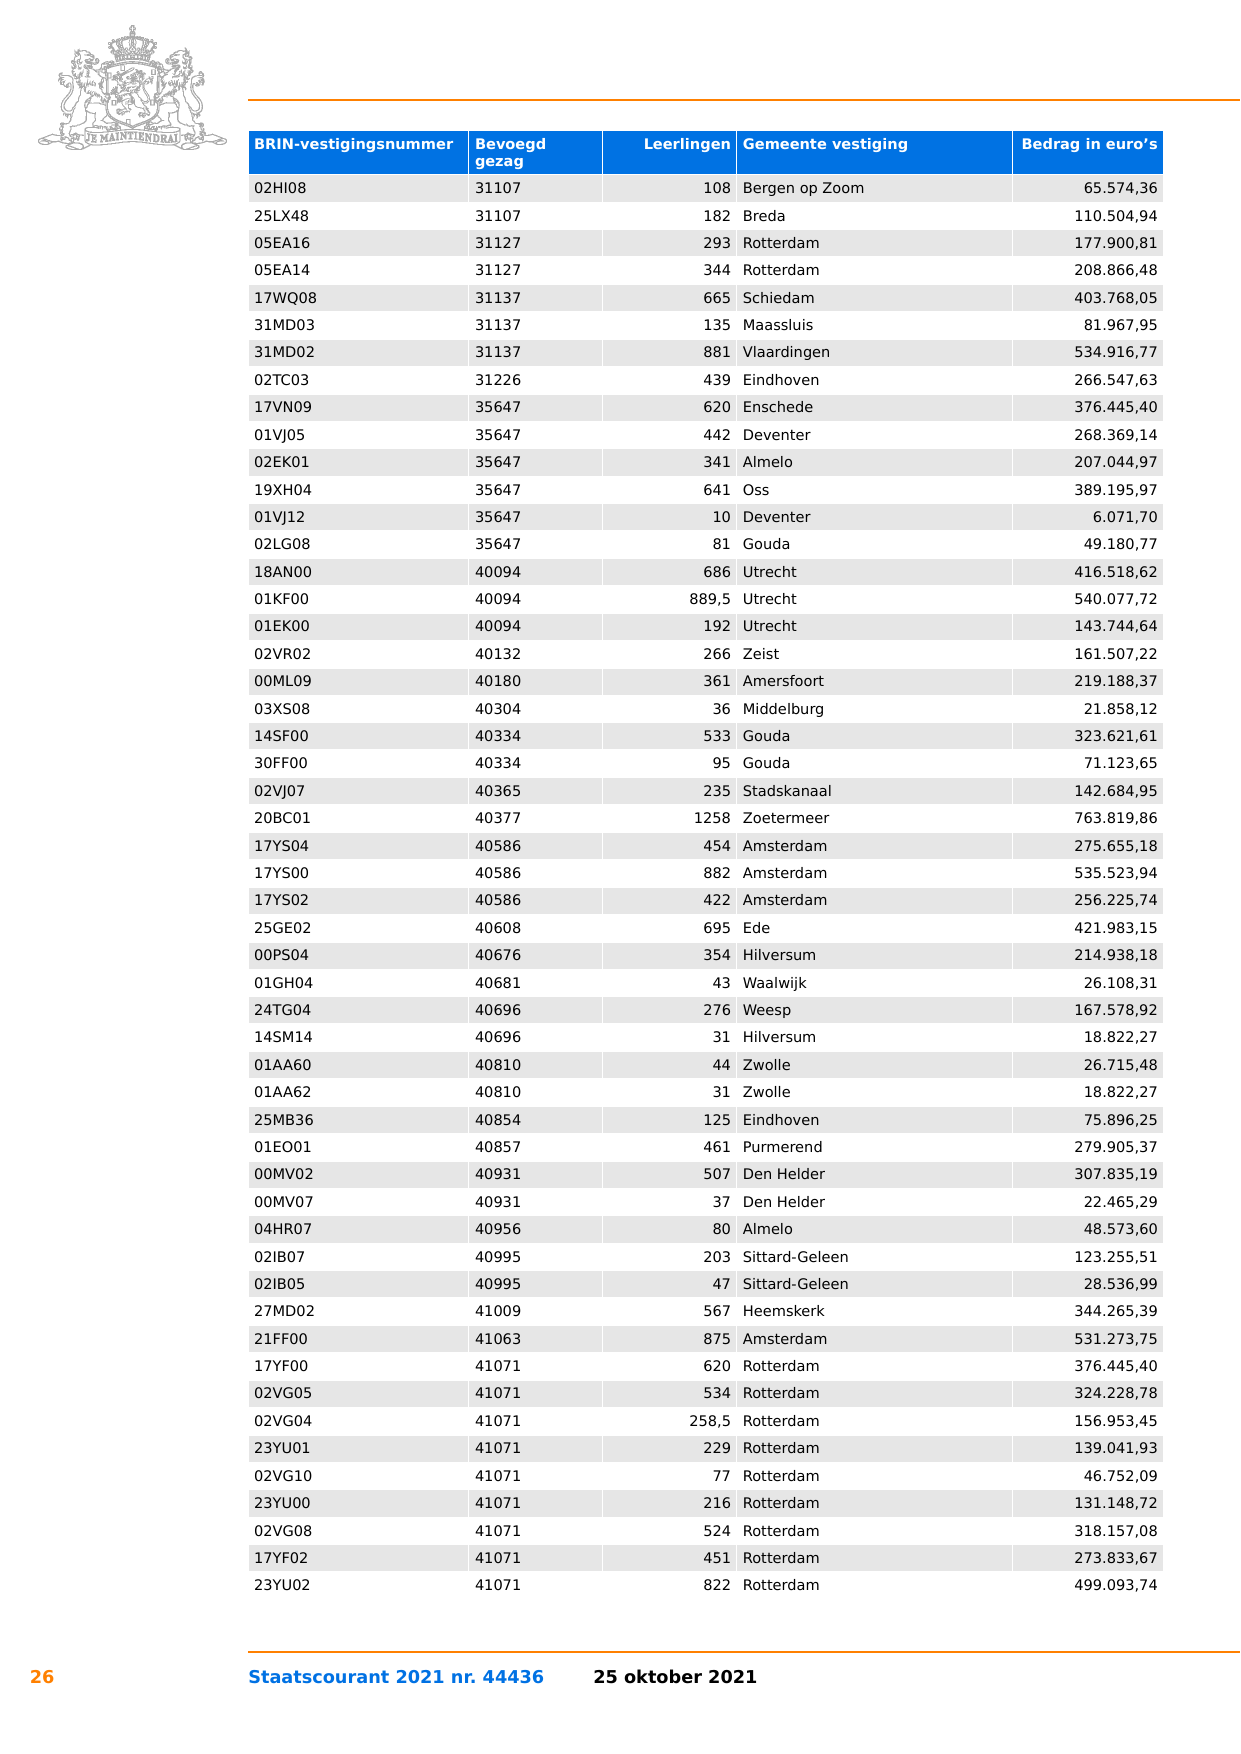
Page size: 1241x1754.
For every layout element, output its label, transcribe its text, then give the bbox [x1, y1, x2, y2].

table_cell Den Helder [737, 1162, 1012, 1188]
table_cell 18AN00 [249, 559, 468, 585]
table_cell 620 [603, 1353, 736, 1380]
table_cell Gouda [737, 531, 1012, 558]
table_cell 143.744,64 [1013, 614, 1163, 640]
table_cell 40304 [469, 696, 602, 722]
table_cell 40094 [469, 559, 602, 585]
table_cell Bergen op Zoom [737, 175, 1012, 202]
table_cell 422 [603, 888, 736, 914]
table_cell 02HI08 [249, 175, 468, 202]
table_cell Rotterdam [737, 1545, 1012, 1571]
table_cell 534 [603, 1381, 736, 1407]
table_cell 535.523,94 [1013, 860, 1163, 887]
table_cell 95 [603, 751, 736, 777]
table_cell 00MV07 [249, 1189, 468, 1215]
table_cell Ede [737, 915, 1012, 941]
table_cell 17YF00 [249, 1353, 468, 1380]
table_header Bevoegd gezag [469, 131, 602, 174]
table_cell 156.953,45 [1013, 1408, 1163, 1434]
table_cell 499.093,74 [1013, 1573, 1163, 1599]
table_cell 40586 [469, 860, 602, 887]
table_cell 31127 [469, 230, 602, 256]
table_cell 686 [603, 559, 736, 585]
table_cell 41071 [469, 1436, 602, 1462]
table_cell 35647 [469, 504, 602, 530]
table_cell 40334 [469, 751, 602, 777]
table_cell 323.621,61 [1013, 723, 1163, 749]
table_cell 41071 [469, 1353, 602, 1380]
table_cell 344 [603, 258, 736, 284]
table_cell 01VJ12 [249, 504, 468, 530]
table_cell 71.123,65 [1013, 751, 1163, 777]
table_cell 203 [603, 1244, 736, 1270]
table_cell Utrecht [737, 559, 1012, 585]
table_cell 49.180,77 [1013, 531, 1163, 558]
table_cell 40132 [469, 641, 602, 667]
table_cell 207.044,97 [1013, 449, 1163, 476]
table_cell 641 [603, 477, 736, 503]
table_cell 35647 [469, 422, 602, 448]
table_cell 307.835,19 [1013, 1162, 1163, 1188]
table_cell Almelo [737, 1216, 1012, 1243]
table_cell 40334 [469, 723, 602, 749]
table_cell 135 [603, 312, 736, 339]
table_cell 139.041,93 [1013, 1436, 1163, 1462]
table_cell 442 [603, 422, 736, 448]
table_cell 43 [603, 970, 736, 996]
table_cell 524 [603, 1518, 736, 1544]
table_cell 23YU01 [249, 1436, 468, 1462]
table_cell 17YF02 [249, 1545, 468, 1571]
table_cell 14SM14 [249, 1025, 468, 1051]
table_cell 17YS00 [249, 860, 468, 887]
table_cell Maassluis [737, 312, 1012, 339]
table_cell 02VG05 [249, 1381, 468, 1407]
table_cell Enschede [737, 395, 1012, 421]
table_cell 02VG08 [249, 1518, 468, 1544]
table_cell Eindhoven [737, 1107, 1012, 1133]
table_cell 37 [603, 1189, 736, 1215]
table_cell Utrecht [737, 614, 1012, 640]
table_cell 40696 [469, 1025, 602, 1051]
table_cell 131.148,72 [1013, 1490, 1163, 1517]
table_cell 01KF00 [249, 586, 468, 613]
table_cell 41071 [469, 1573, 602, 1599]
table_cell 361 [603, 669, 736, 695]
table_cell 110.504,94 [1013, 203, 1163, 229]
table_cell 17YS04 [249, 833, 468, 859]
table_cell Hilversum [737, 943, 1012, 969]
table_cell 41071 [469, 1490, 602, 1517]
table_cell 875 [603, 1326, 736, 1352]
table_cell Amsterdam [737, 888, 1012, 914]
table_header Bedrag in euro’s [1013, 131, 1163, 174]
table_cell 763.819,86 [1013, 805, 1163, 832]
table_cell 123.255,51 [1013, 1244, 1163, 1270]
table_cell Rotterdam [737, 1518, 1012, 1544]
table_cell 507 [603, 1162, 736, 1188]
table_cell Stadskanaal [737, 778, 1012, 804]
table_cell 376.445,40 [1013, 1353, 1163, 1380]
table_cell Deventer [737, 504, 1012, 530]
table_cell 219.188,37 [1013, 669, 1163, 695]
table_cell 31137 [469, 340, 602, 366]
table_cell 23YU00 [249, 1490, 468, 1517]
table_cell 02IB07 [249, 1244, 468, 1270]
table_cell 40931 [469, 1162, 602, 1188]
table_cell 192 [603, 614, 736, 640]
table_cell 229 [603, 1436, 736, 1462]
table_cell 35647 [469, 477, 602, 503]
table_cell 21.858,12 [1013, 696, 1163, 722]
table_cell 36 [603, 696, 736, 722]
table_cell Purmerend [737, 1134, 1012, 1161]
table_cell 208.866,48 [1013, 258, 1163, 284]
table_cell Heemskerk [737, 1299, 1012, 1325]
table_cell Amsterdam [737, 860, 1012, 887]
table_cell 01AA60 [249, 1052, 468, 1078]
table_cell Oss [737, 477, 1012, 503]
table_cell Zwolle [737, 1052, 1012, 1078]
table_cell 10 [603, 504, 736, 530]
table_cell 02LG08 [249, 531, 468, 558]
table_cell 40995 [469, 1271, 602, 1297]
table_cell 268.369,14 [1013, 422, 1163, 448]
table_cell 81 [603, 531, 736, 558]
table_cell 40094 [469, 586, 602, 613]
table_cell 18.822,27 [1013, 1079, 1163, 1106]
table_cell 40810 [469, 1079, 602, 1106]
table_cell 17WQ08 [249, 285, 468, 311]
table_cell 266 [603, 641, 736, 667]
table_cell 40681 [469, 970, 602, 996]
table_cell Middelburg [737, 696, 1012, 722]
table_cell 01VJ05 [249, 422, 468, 448]
table_cell 01EO01 [249, 1134, 468, 1161]
table_cell 80 [603, 1216, 736, 1243]
table_cell 540.077,72 [1013, 586, 1163, 613]
table_cell 18.822,27 [1013, 1025, 1163, 1051]
table_cell Rotterdam [737, 258, 1012, 284]
table_cell 02VG04 [249, 1408, 468, 1434]
table_cell Rotterdam [737, 1353, 1012, 1380]
table_cell 02VG10 [249, 1463, 468, 1489]
table_cell 04HR07 [249, 1216, 468, 1243]
table_cell Zwolle [737, 1079, 1012, 1106]
table_cell 20BC01 [249, 805, 468, 832]
table_cell 31127 [469, 258, 602, 284]
table_cell 30FF00 [249, 751, 468, 777]
table_cell 567 [603, 1299, 736, 1325]
table_cell 65.574,36 [1013, 175, 1163, 202]
table_cell 35647 [469, 531, 602, 558]
table_cell 02VR02 [249, 641, 468, 667]
table_cell 41071 [469, 1381, 602, 1407]
table_cell 77 [603, 1463, 736, 1489]
table_cell 40931 [469, 1189, 602, 1215]
table_cell Gouda [737, 723, 1012, 749]
table_cell 40956 [469, 1216, 602, 1243]
table_cell 00PS04 [249, 943, 468, 969]
table_cell 01EK00 [249, 614, 468, 640]
table_cell 41009 [469, 1299, 602, 1325]
table_cell 318.157,08 [1013, 1518, 1163, 1544]
table_cell 40854 [469, 1107, 602, 1133]
table_cell 31 [603, 1025, 736, 1051]
table_cell 279.905,37 [1013, 1134, 1163, 1161]
table_cell 40676 [469, 943, 602, 969]
table_cell 03XS08 [249, 696, 468, 722]
table_cell 258,5 [603, 1408, 736, 1434]
table_cell 31107 [469, 175, 602, 202]
table_cell Hilversum [737, 1025, 1012, 1051]
table_cell 01AA62 [249, 1079, 468, 1106]
table_cell Almelo [737, 449, 1012, 476]
table_cell 28.536,99 [1013, 1271, 1163, 1297]
table_cell 451 [603, 1545, 736, 1571]
table_cell 216 [603, 1490, 736, 1517]
table_cell 125 [603, 1107, 736, 1133]
table_cell 108 [603, 175, 736, 202]
table_cell 31107 [469, 203, 602, 229]
table_cell 01GH04 [249, 970, 468, 996]
table_cell 02VJ07 [249, 778, 468, 804]
table_cell 26.108,31 [1013, 970, 1163, 996]
table_cell 40995 [469, 1244, 602, 1270]
table_cell 40696 [469, 997, 602, 1023]
table_cell Waalwijk [737, 970, 1012, 996]
table_cell 22.465,29 [1013, 1189, 1163, 1215]
table_cell 31 [603, 1079, 736, 1106]
table_cell 344.265,39 [1013, 1299, 1163, 1325]
table_cell 05EA16 [249, 230, 468, 256]
table_cell Rotterdam [737, 1381, 1012, 1407]
table_cell 02IB05 [249, 1271, 468, 1297]
table_cell Rotterdam [737, 1436, 1012, 1462]
table_cell 81.967,95 [1013, 312, 1163, 339]
table_cell 24TG04 [249, 997, 468, 1023]
table_cell 48.573,60 [1013, 1216, 1163, 1243]
table_cell 40377 [469, 805, 602, 832]
table_cell 665 [603, 285, 736, 311]
table_cell 6.071,70 [1013, 504, 1163, 530]
table_cell 376.445,40 [1013, 395, 1163, 421]
table_cell 324.228,78 [1013, 1381, 1163, 1407]
table_cell 02TC03 [249, 367, 468, 393]
table_cell Rotterdam [737, 1463, 1012, 1489]
table_cell 533 [603, 723, 736, 749]
table_cell 421.983,15 [1013, 915, 1163, 941]
table_cell Rotterdam [737, 1490, 1012, 1517]
table_cell 1258 [603, 805, 736, 832]
table_cell 35647 [469, 395, 602, 421]
table_cell 25MB36 [249, 1107, 468, 1133]
table_cell 41071 [469, 1408, 602, 1434]
table_cell 695 [603, 915, 736, 941]
table_cell 354 [603, 943, 736, 969]
table_header BRIN-vestigingsnummer [249, 131, 468, 174]
table_cell 25GE02 [249, 915, 468, 941]
table_cell 40586 [469, 888, 602, 914]
table_cell 889,5 [603, 586, 736, 613]
table_cell Utrecht [737, 586, 1012, 613]
table_cell 416.518,62 [1013, 559, 1163, 585]
table_cell Eindhoven [737, 367, 1012, 393]
table_cell 389.195,97 [1013, 477, 1163, 503]
table_cell 531.273,75 [1013, 1326, 1163, 1352]
table_cell 235 [603, 778, 736, 804]
table_cell 40094 [469, 614, 602, 640]
table_cell 75.896,25 [1013, 1107, 1163, 1133]
table_cell 40857 [469, 1134, 602, 1161]
table_cell Sittard-Geleen [737, 1244, 1012, 1270]
table_cell 17YS02 [249, 888, 468, 914]
table_cell 47 [603, 1271, 736, 1297]
table_cell Zeist [737, 641, 1012, 667]
table_cell 161.507,22 [1013, 641, 1163, 667]
table_cell 40810 [469, 1052, 602, 1078]
table_cell 02EK01 [249, 449, 468, 476]
table_cell 881 [603, 340, 736, 366]
table_header Gemeente vestiging [737, 131, 1012, 174]
table_cell 293 [603, 230, 736, 256]
table_cell 620 [603, 395, 736, 421]
table_header Leerlingen [603, 131, 736, 174]
table_cell Rotterdam [737, 1573, 1012, 1599]
table_cell 26.715,48 [1013, 1052, 1163, 1078]
table_cell Amsterdam [737, 833, 1012, 859]
table_cell Weesp [737, 997, 1012, 1023]
table_cell 256.225,74 [1013, 888, 1163, 914]
table_cell 40586 [469, 833, 602, 859]
table_cell Gouda [737, 751, 1012, 777]
table_cell 822 [603, 1573, 736, 1599]
picture [38, 25, 227, 150]
table_cell 14SF00 [249, 723, 468, 749]
table_cell 31137 [469, 285, 602, 311]
table_cell 182 [603, 203, 736, 229]
table_cell 341 [603, 449, 736, 476]
table_cell 25LX48 [249, 203, 468, 229]
table_cell 40608 [469, 915, 602, 941]
table_cell 41071 [469, 1463, 602, 1489]
table_cell 00ML09 [249, 669, 468, 695]
table_cell 21FF00 [249, 1326, 468, 1352]
table_cell Vlaardingen [737, 340, 1012, 366]
table_cell Den Helder [737, 1189, 1012, 1215]
table_cell 40365 [469, 778, 602, 804]
table_cell 31MD03 [249, 312, 468, 339]
table_cell 266.547,63 [1013, 367, 1163, 393]
table_cell 00MV02 [249, 1162, 468, 1188]
table_cell 44 [603, 1052, 736, 1078]
table_cell Rotterdam [737, 1408, 1012, 1434]
table_cell Deventer [737, 422, 1012, 448]
table_cell Amsterdam [737, 1326, 1012, 1352]
table_cell Zoetermeer [737, 805, 1012, 832]
table_cell 31226 [469, 367, 602, 393]
table_cell 41071 [469, 1518, 602, 1544]
table_cell 439 [603, 367, 736, 393]
table_cell 17VN09 [249, 395, 468, 421]
table_cell 40180 [469, 669, 602, 695]
table_cell 273.833,67 [1013, 1545, 1163, 1571]
table_cell 534.916,77 [1013, 340, 1163, 366]
table_cell 461 [603, 1134, 736, 1161]
table_cell 35647 [469, 449, 602, 476]
table_cell 142.684,95 [1013, 778, 1163, 804]
table_cell 41071 [469, 1545, 602, 1571]
table_cell 275.655,18 [1013, 833, 1163, 859]
table_cell 167.578,92 [1013, 997, 1163, 1023]
table_cell 23YU02 [249, 1573, 468, 1599]
table_cell 31137 [469, 312, 602, 339]
table_cell 31MD02 [249, 340, 468, 366]
table_cell 454 [603, 833, 736, 859]
table_cell Rotterdam [737, 230, 1012, 256]
table_cell 403.768,05 [1013, 285, 1163, 311]
table_cell Sittard-Geleen [737, 1271, 1012, 1297]
table_cell 05EA14 [249, 258, 468, 284]
table_cell 882 [603, 860, 736, 887]
table_cell 214.938,18 [1013, 943, 1163, 969]
table_cell Schiedam [737, 285, 1012, 311]
table_cell 177.900,81 [1013, 230, 1163, 256]
table_cell 276 [603, 997, 736, 1023]
table_cell 19XH04 [249, 477, 468, 503]
table_cell Breda [737, 203, 1012, 229]
table_cell 46.752,09 [1013, 1463, 1163, 1489]
table_cell Amersfoort [737, 669, 1012, 695]
table_cell 27MD02 [249, 1299, 468, 1325]
table_cell 41063 [469, 1326, 602, 1352]
